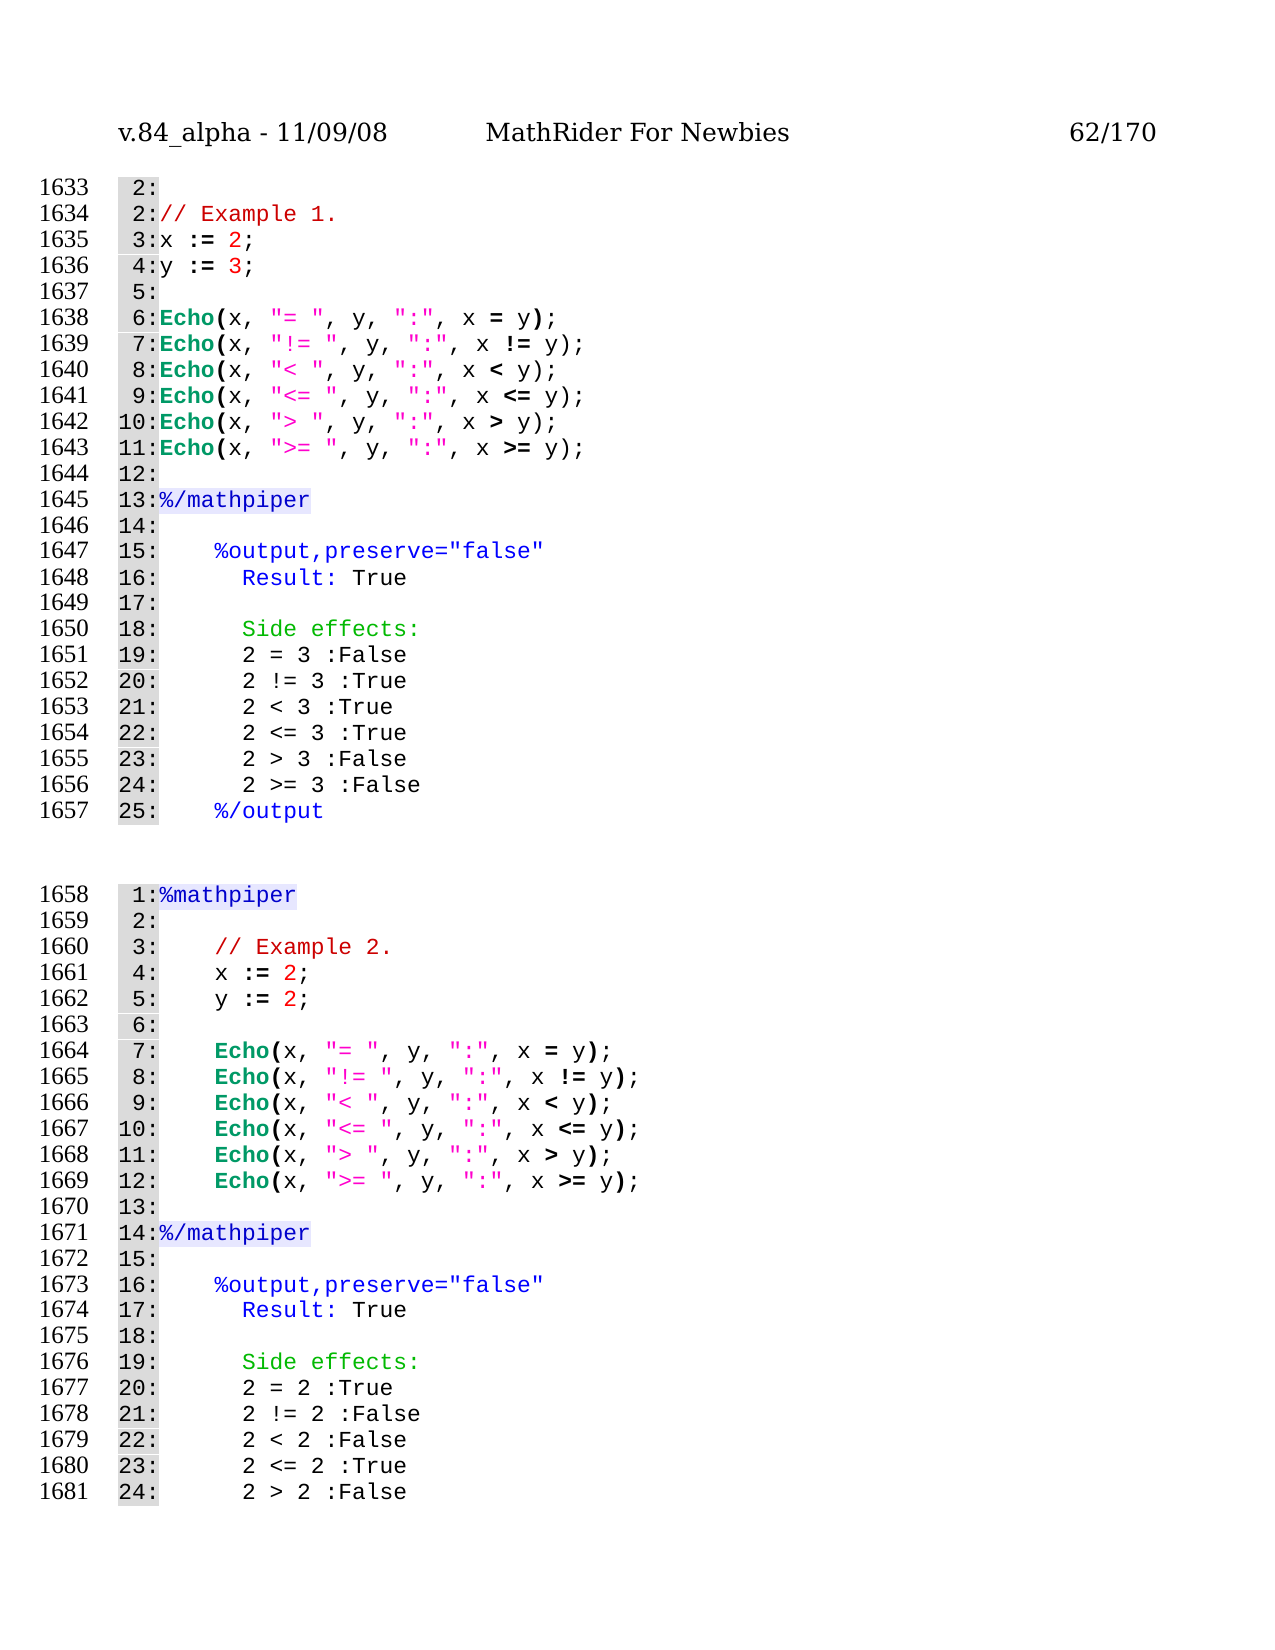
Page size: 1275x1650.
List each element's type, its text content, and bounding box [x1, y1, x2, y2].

text 10:Echo(x, "> ", y, ":", x > y); [118, 410, 1157, 436]
text 6:Echo(x, "= ", y, ":", x = y); [118, 306, 1157, 332]
text 1:%mathpiper [118, 884, 1157, 910]
text 3: // Example 2. [118, 936, 1157, 962]
text 18: [118, 1325, 1157, 1351]
text 14:%/mathpiper [118, 1221, 1157, 1247]
text 20: 2 != 3 :True [118, 669, 1157, 696]
text 22: 2 < 2 :False [118, 1428, 1157, 1454]
text 12: [118, 462, 1157, 488]
text 22: 2 <= 3 :True [118, 721, 1157, 747]
text 9: Echo(x, "< ", y, ":", x < y); [118, 1091, 1157, 1117]
text 13:%/mathpiper [118, 488, 1157, 514]
text 18: Side effects: [118, 618, 1157, 644]
text 6: [118, 1013, 1157, 1039]
text 16: %output,preserve="false" [118, 1273, 1157, 1299]
text 20: 2 = 2 :True [118, 1377, 1157, 1403]
text 21: 2 < 3 :True [118, 696, 1157, 721]
text 16: Result: True [118, 566, 1157, 592]
text 9:Echo(x, "<= ", y, ":", x <= y); [118, 384, 1157, 410]
text 5: y := 2; [118, 988, 1157, 1013]
text 4: x := 2; [118, 962, 1157, 988]
text 15: [118, 1247, 1157, 1273]
text 14: [118, 514, 1157, 540]
text 5: [118, 281, 1157, 306]
text 24: 2 > 2 :False [118, 1480, 1157, 1506]
text 2:// Example 1. [118, 203, 1157, 229]
text 11: Echo(x, "> ", y, ":", x > y); [118, 1143, 1157, 1169]
text 15: %output,preserve="false" [118, 540, 1157, 566]
text 17: [118, 592, 1157, 618]
text 11:Echo(x, ">= ", y, ":", x >= y); [118, 436, 1157, 462]
text 7: Echo(x, "= ", y, ":", x = y); [118, 1039, 1157, 1065]
text 13: [118, 1195, 1157, 1221]
text 10: Echo(x, "<= ", y, ":", x <= y); [118, 1117, 1157, 1143]
text 25: %/output [118, 799, 1157, 825]
text 24: 2 >= 3 :False [118, 773, 1157, 799]
text 23: 2 <= 2 :True [118, 1454, 1157, 1480]
text 2: [118, 177, 1157, 203]
text 19: 2 = 3 :False [118, 644, 1157, 669]
text 17: Result: True [118, 1299, 1157, 1325]
text 3:x := 2; [118, 229, 1157, 254]
text 4:y := 3; [118, 254, 1157, 281]
text 23: 2 > 3 :False [118, 747, 1157, 773]
text 19: Side effects: [118, 1351, 1157, 1377]
text 12: Echo(x, ">= ", y, ":", x >= y); [118, 1169, 1157, 1195]
text 21: 2 != 2 :False [118, 1403, 1157, 1428]
text 7:Echo(x, "!= ", y, ":", x != y); [118, 332, 1157, 358]
text 8:Echo(x, "< ", y, ":", x < y); [118, 358, 1157, 384]
text 2: [118, 910, 1157, 936]
text 8: Echo(x, "!= ", y, ":", x != y); [118, 1065, 1157, 1091]
